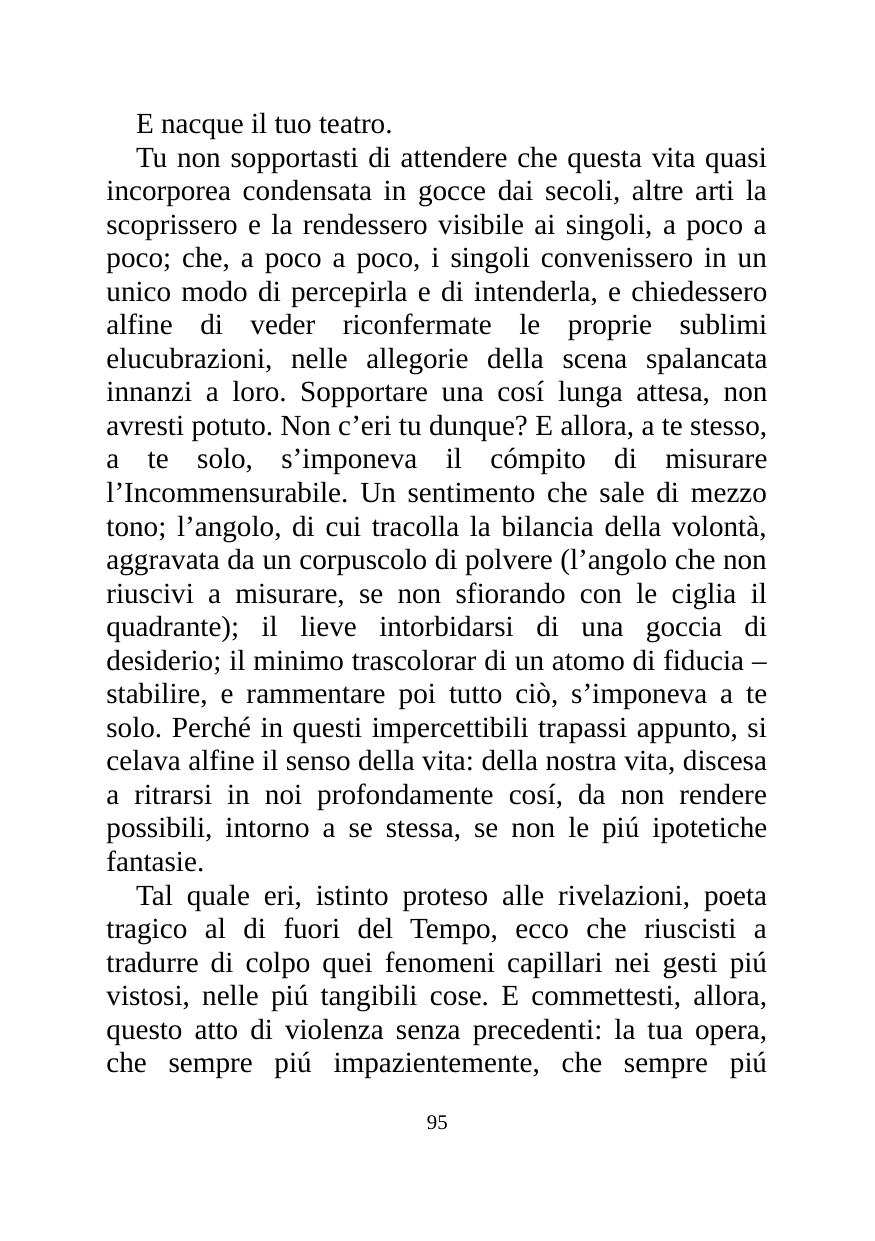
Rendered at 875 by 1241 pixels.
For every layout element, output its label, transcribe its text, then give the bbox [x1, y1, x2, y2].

text E nacque il tuo teatro. [106, 106, 768, 140]
text Tal quale eri, istinto proteso alle rivelazioni, poeta tragico al di fuori del Tempo, ecco che riuscisti a tradurre di colpo quei fenomeni capillari nei gesti piú vistosi, nelle piú tangibili cose. E commettesti, allora, questo atto di violenza senza precedenti: la tua opera, che sempre piú impazientemente, che sempre piú [106, 878, 768, 1079]
text Tu non sopportasti di attendere che questa vita quasi incorporea condensata in gocce dai secoli, altre arti la scoprissero e la rendessero visibile ai singoli, a poco a poco; che, a poco a poco, i singoli convenissero in un unico modo di percepirla e di intenderla, e chiedessero alfine di veder riconfermate le proprie sublimi elucubrazioni, nelle allegorie della scena spalancata innanzi a loro. Sopportare una cosí lunga attesa, non avresti potuto. Non c’eri tu dunque? E allora, a te stesso, a te solo, s’imponeva il cómpito di misurare l’Incommensurabile. Un sentimento che sale di mezzo tono; l’angolo, di cui tracolla la bilancia della volontà, aggravata da un corpuscolo di polvere (l’angolo che non riuscivi a misurare, se non sfiorando con le ciglia il quadrante); il lieve intorbidarsi di una goccia di desiderio; il minimo trascolorar di un atomo di fiducia – stabilire, e rammentare poi tutto ciò, s’imponeva a te solo. Perché in questi impercettibili trapassi appunto, si celava alfine il senso della vita: della nostra vita, discesa a ritrarsi in noi profondamente cosí, da non rendere possibili, intorno a se stessa, se non le piú ipotetiche fantasie. [106, 140, 768, 878]
